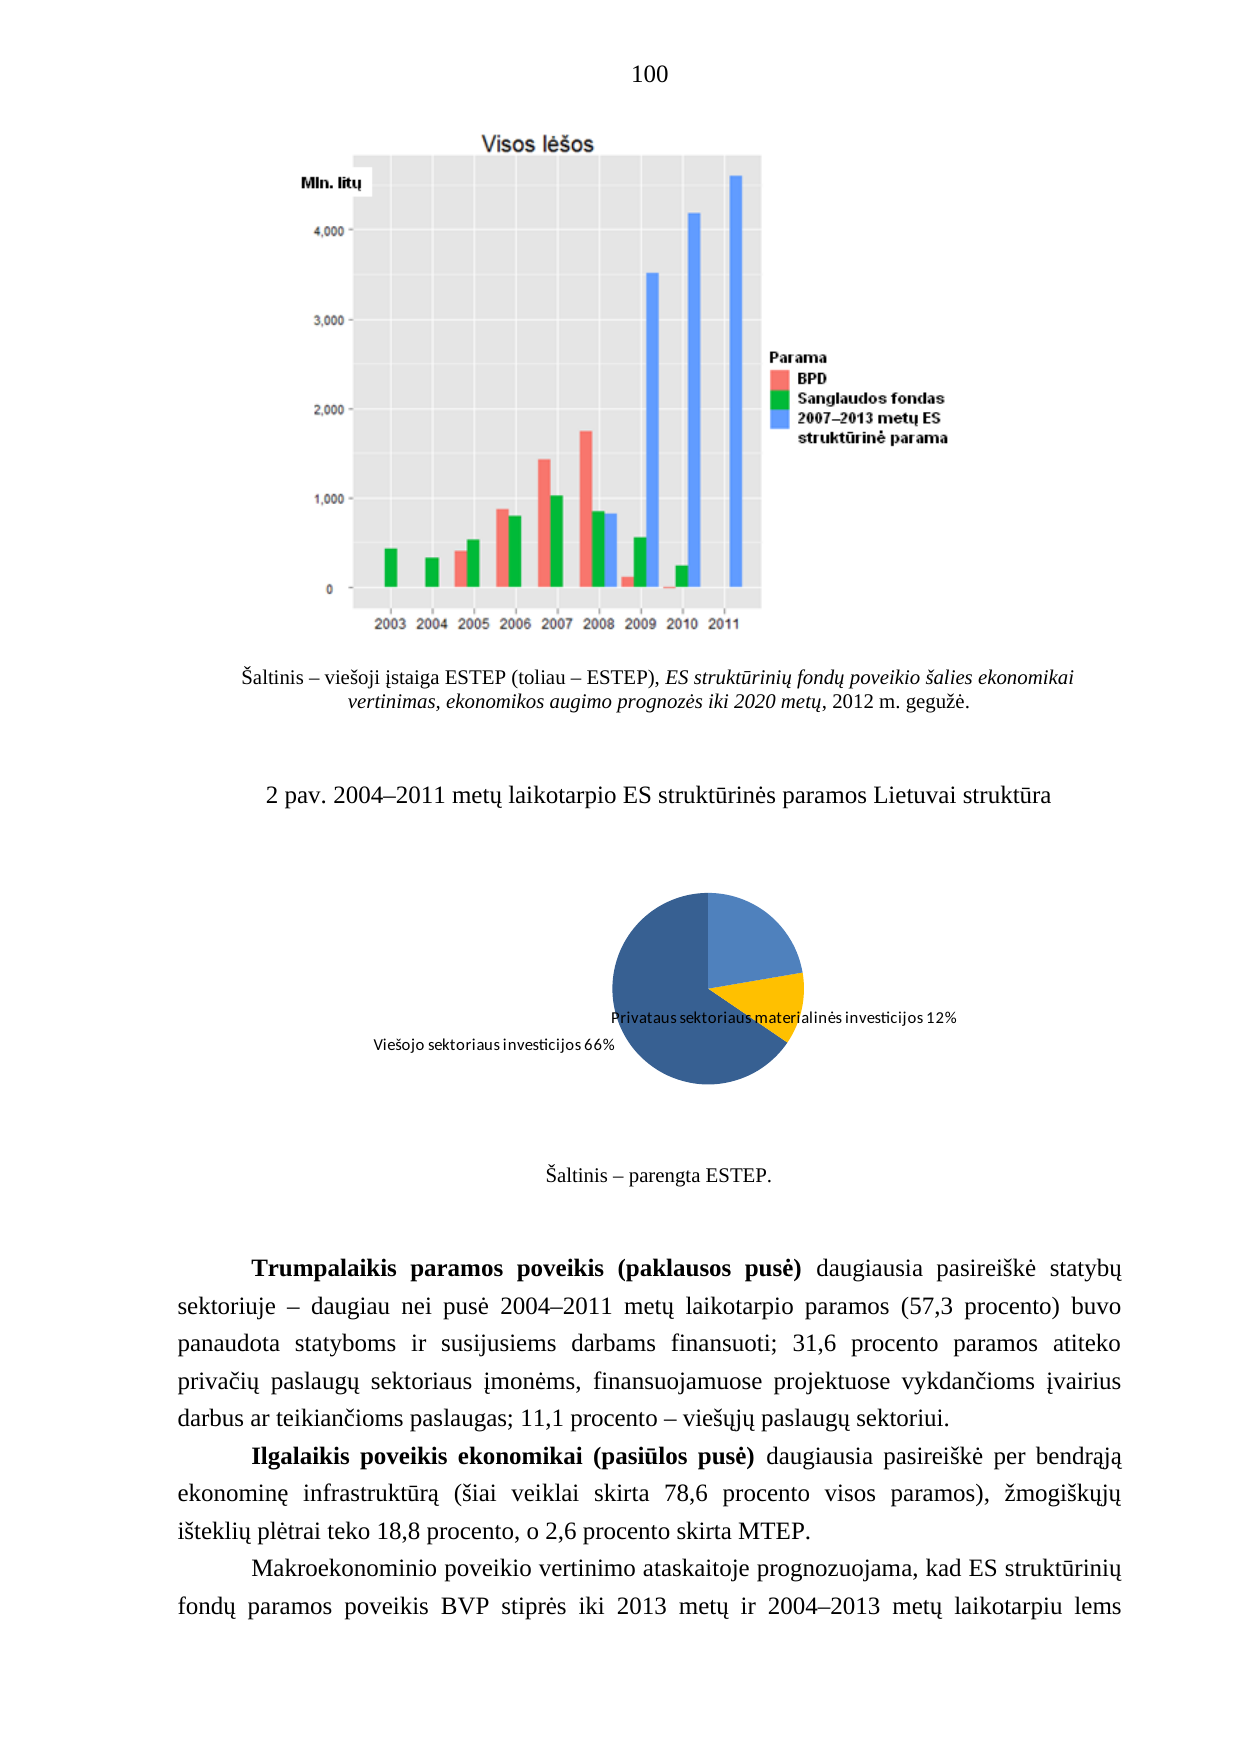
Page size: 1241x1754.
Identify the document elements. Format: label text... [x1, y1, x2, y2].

table_cell Šaltinis – parengta ESTEP. [189, 809, 1129, 1216]
text Trumpalaikis paramos poveikis (paklausos pusė) daugiausia pasireiškė statybų sektoriuje – daugiau nei pusė 2004–2011 metų laikotarpio paramos (57,3 procento) buvo panaudota statyboms ir susijusiems darbams finansuoti; 31,6 procento paramos atiteko privačių paslaugų sektoriaus įmonėms, finansuojamuose projektuose vykdančioms įvairius darbus ar teikiančioms paslaugas; 11,1 procento – viešųjų paslaugų sektoriui. [177, 1245, 1122, 1432]
table_cell Šaltinis – viešoji įstaiga ESTEP (toliau – ESTEP), ES struktūrinių fondų poveikio šalies ekonomikai vertinimas, ekonomikos augimo prognozės iki 2020 metų, 2012 m. gegužė. [189, 641, 1129, 713]
table_header 2 pav. 2004–2011 metų laikotarpio ES struktūrinės paramos Lietuvai struktūra [189, 780, 1129, 808]
text Ilgalaikis poveikis ekonomikai (pasiūlos pusė) daugiausia pasireiškė per bendrąją ekonominę infrastruktūrą (šiai veiklai skirta 78,6 procento visos paramos), žmogiškųjų išteklių plėtrai teko 18,8 procento, o 2,6 procento skirta MTEP. [177, 1432, 1122, 1545]
text Makroekonominio poveikio vertinimo ataskaitoje prognozuojama, kad ES struktūrinių fondų paramos poveikis BVP stiprės iki 2013 metų ir 2004–2013 metų laikotarpiu lems [177, 1545, 1122, 1620]
table_cell [1029, 118, 1129, 641]
table_cell [189, 118, 288, 641]
